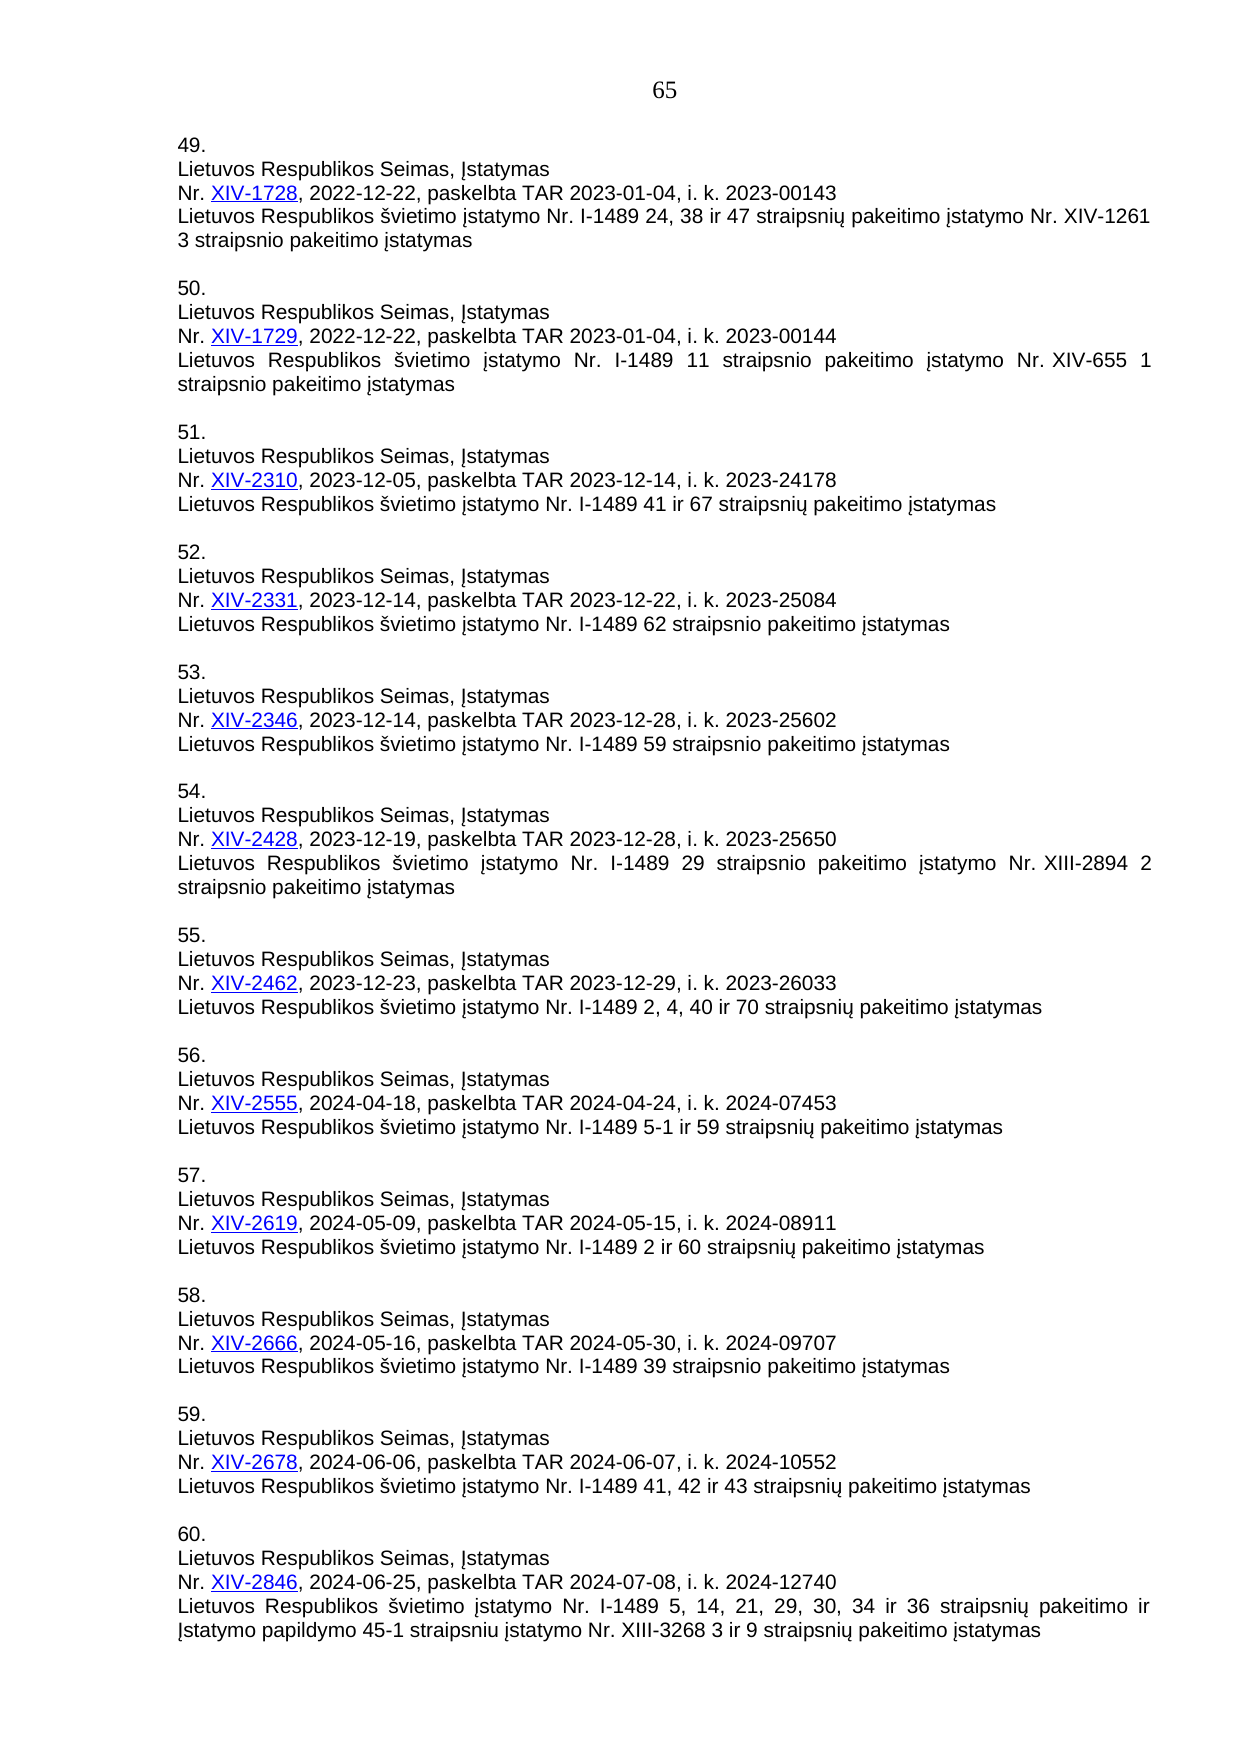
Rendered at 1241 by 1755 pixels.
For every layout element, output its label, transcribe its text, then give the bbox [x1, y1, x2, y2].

text Nr. XIV-2555, 2024-04-18, paskelbta TAR 2024-04-24, i. k. 2024-07453 [177, 1091, 1152, 1115]
text Lietuvos Respublikos Seimas, Įstatymas [177, 803, 1152, 827]
text Nr. XIV-2428, 2023-12-19, paskelbta TAR 2023-12-28, i. k. 2023-25650 [177, 827, 1152, 851]
text Lietuvos Respublikos švietimo įstatymo Nr. I-1489 39 straipsnio pakeitimo įstatymas [177, 1354, 1152, 1378]
text Nr. XIV-2310, 2023-12-05, paskelbta TAR 2023-12-14, i. k. 2023-24178 [177, 468, 1152, 492]
text 56. [177, 1043, 1152, 1067]
text Lietuvos Respublikos švietimo įstatymo Nr. I-1489 41, 42 ir 43 straipsnių pakeitimo įstatymas [177, 1474, 1152, 1498]
text Lietuvos Respublikos Seimas, Įstatymas [177, 300, 1152, 324]
text Nr. XIV-2331, 2023-12-14, paskelbta TAR 2023-12-22, i. k. 2023-25084 [177, 588, 1152, 612]
text Nr. XIV-2462, 2023-12-23, paskelbta TAR 2023-12-29, i. k. 2023-26033 [177, 971, 1152, 995]
text 54. [177, 779, 1152, 803]
text 58. [177, 1282, 1152, 1306]
text Lietuvos Respublikos Seimas, Įstatymas [177, 1546, 1152, 1570]
text Lietuvos Respublikos švietimo įstatymo Nr. I-1489 5-1 ir 59 straipsnių pakeitimo įstatymas [177, 1115, 1152, 1139]
text 51. [177, 420, 1152, 444]
text Nr. XIV-2346, 2023-12-14, paskelbta TAR 2023-12-28, i. k. 2023-25602 [177, 707, 1152, 731]
text Nr. XIV-1728, 2022-12-22, paskelbta TAR 2023-01-04, i. k. 2023-00143 [177, 180, 1152, 204]
text Lietuvos Respublikos švietimo įstatymo Nr. I-1489 11 straipsnio pakeitimo įstatymo Nr. XIV-655 1 straipsnio pakeitimo įstatymas [177, 348, 1152, 396]
text Lietuvos Respublikos Seimas, Įstatymas [177, 1306, 1152, 1330]
text Nr. XIV-1729, 2022-12-22, paskelbta TAR 2023-01-04, i. k. 2023-00144 [177, 324, 1152, 348]
text Lietuvos Respublikos Seimas, Įstatymas [177, 1187, 1152, 1211]
text Lietuvos Respublikos Seimas, Įstatymas [177, 1067, 1152, 1091]
text Lietuvos Respublikos Seimas, Įstatymas [177, 1426, 1152, 1450]
text Nr. XIV-2678, 2024-06-06, paskelbta TAR 2024-06-07, i. k. 2024-10552 [177, 1450, 1152, 1474]
text Lietuvos Respublikos Seimas, Įstatymas [177, 564, 1152, 588]
text 49. [177, 132, 1152, 156]
text 53. [177, 659, 1152, 683]
text 52. [177, 540, 1152, 564]
text Lietuvos Respublikos Seimas, Įstatymas [177, 444, 1152, 468]
text Lietuvos Respublikos švietimo įstatymo Nr. I-1489 2, 4, 40 ir 70 straipsnių pakeitimo įstatymas [177, 995, 1152, 1019]
text Nr. XIV-2846, 2024-06-25, paskelbta TAR 2024-07-08, i. k. 2024-12740 [177, 1570, 1152, 1594]
text Lietuvos Respublikos švietimo įstatymo Nr. I-1489 41 ir 67 straipsnių pakeitimo įstatymas [177, 492, 1152, 516]
text Lietuvos Respublikos švietimo įstatymo Nr. I-1489 29 straipsnio pakeitimo įstatymo Nr. XIII-2894 2 straipsnio pakeitimo įstatymas [177, 851, 1152, 899]
text Nr. XIV-2619, 2024-05-09, paskelbta TAR 2024-05-15, i. k. 2024-08911 [177, 1211, 1152, 1234]
text Lietuvos Respublikos švietimo įstatymo Nr. I-1489 5, 14, 21, 29, 30, 34 ir 36 straipsnių pakeitimo ir Įstatymo papildymo 45-1 straipsniu įstatymo Nr. XIII-3268 3 ir 9 straipsnių pakeitimo įstatymas [177, 1594, 1152, 1642]
text 60. [177, 1522, 1152, 1546]
text Nr. XIV-2666, 2024-05-16, paskelbta TAR 2024-05-30, i. k. 2024-09707 [177, 1330, 1152, 1354]
text Lietuvos Respublikos švietimo įstatymo Nr. I-1489 59 straipsnio pakeitimo įstatymas [177, 731, 1152, 755]
text 57. [177, 1163, 1152, 1187]
text Lietuvos Respublikos Seimas, Įstatymas [177, 947, 1152, 971]
text Lietuvos Respublikos švietimo įstatymo Nr. I-1489 62 straipsnio pakeitimo įstatymas [177, 612, 1152, 636]
text 59. [177, 1402, 1152, 1426]
text Lietuvos Respublikos švietimo įstatymo Nr. I-1489 2 ir 60 straipsnių pakeitimo įstatymas [177, 1234, 1152, 1258]
text Lietuvos Respublikos švietimo įstatymo Nr. I-1489 24, 38 ir 47 straipsnių pakeitimo įstatymo Nr. XIV-1261 3 straipsnio pakeitimo įstatymas [177, 204, 1152, 252]
text 55. [177, 923, 1152, 947]
text Lietuvos Respublikos Seimas, Įstatymas [177, 683, 1152, 707]
text 50. [177, 276, 1152, 300]
text Lietuvos Respublikos Seimas, Įstatymas [177, 156, 1152, 180]
